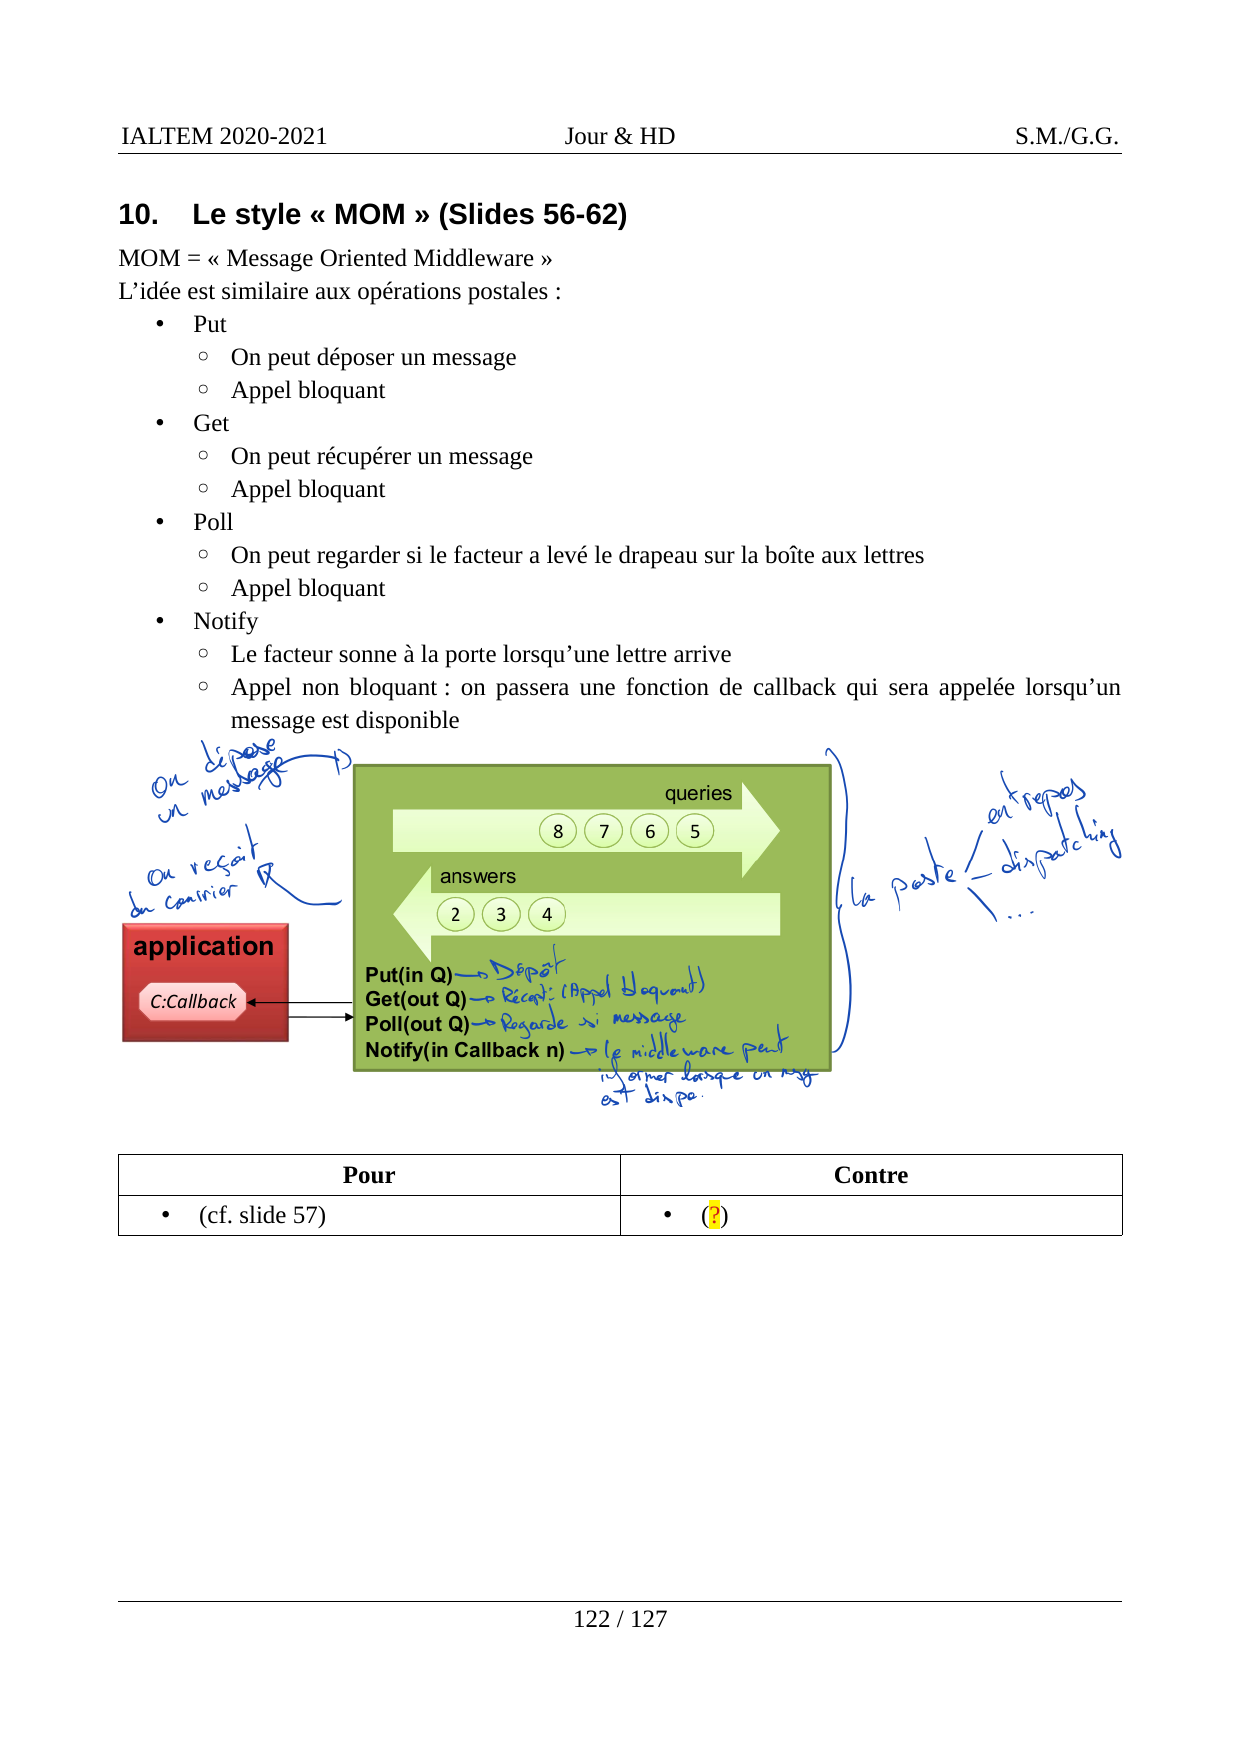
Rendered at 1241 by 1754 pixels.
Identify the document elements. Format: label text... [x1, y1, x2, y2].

text MOM = « Message Oriented Middleware » [118, 243, 1122, 272]
list Appel bloquant [193, 573, 1122, 602]
list On peut déposer un message [193, 342, 1122, 371]
table_cell (cf. slide 57) [119, 1196, 620, 1235]
picture [118, 738, 1123, 1107]
list Appel bloquant [193, 474, 1122, 503]
table_header Pour [119, 1155, 620, 1194]
table_cell (?) [621, 1196, 1122, 1235]
text L’idée est similaire aux opérations postales : [118, 276, 1122, 305]
list Notify [156, 606, 1122, 635]
subtitle Le style « MOM » (Slides 56-62) [118, 197, 1122, 231]
list Appel non bloquant : on passera une fonction de callback qui sera appelée lorsqu’un message est disponible [193, 672, 1122, 734]
list Appel bloquant [193, 375, 1122, 404]
list Put [156, 309, 1122, 338]
list On peut récupérer un message [193, 441, 1122, 470]
table_header Contre [621, 1155, 1122, 1194]
list On peut regarder si le facteur a levé le drapeau sur la boîte aux lettres [193, 540, 1122, 569]
list Poll [156, 507, 1122, 536]
list Le facteur sonne à la porte lorsqu’une lettre arrive [193, 639, 1122, 668]
list Get [156, 408, 1122, 437]
